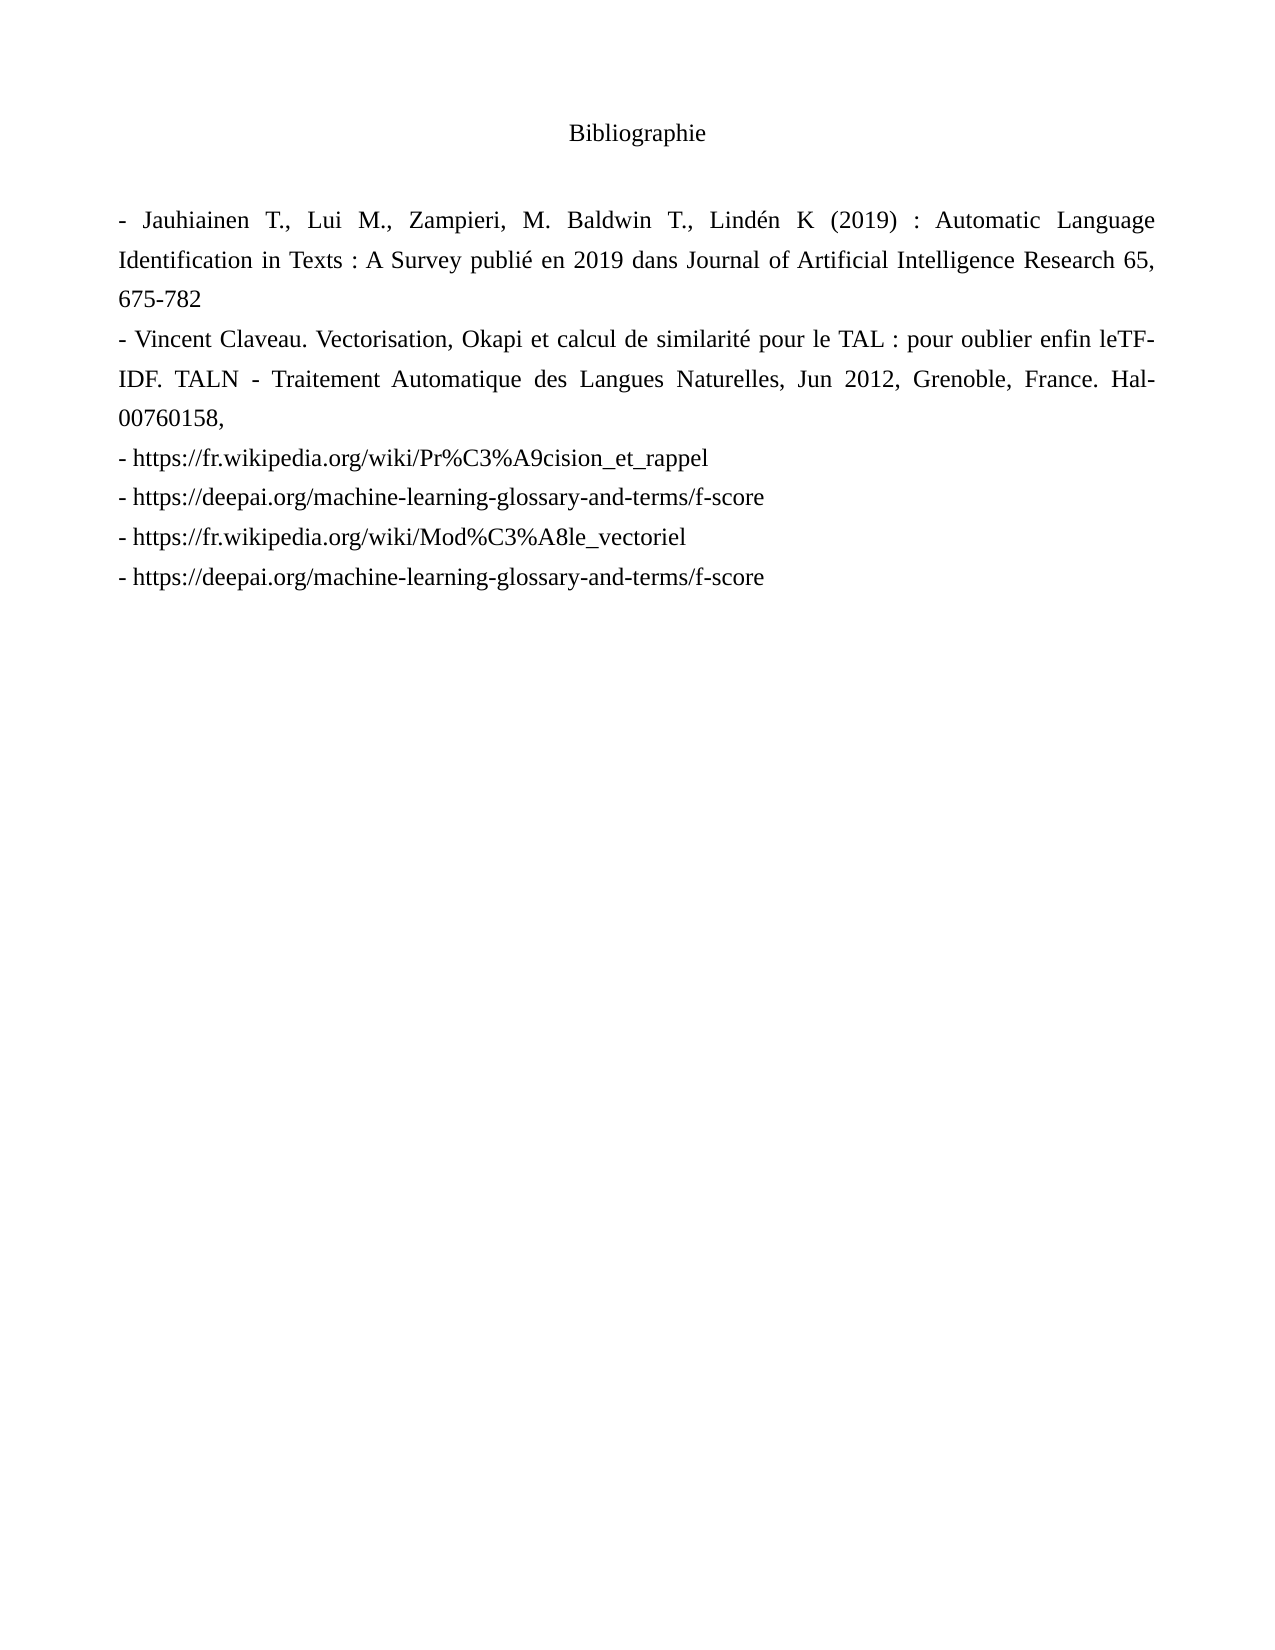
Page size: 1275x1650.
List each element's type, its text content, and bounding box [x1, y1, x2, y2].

text - https://fr.wikipedia.org/wiki/Mod%C3%A8le_vectoriel [118, 522, 1157, 551]
text - https://deepai.org/machine-learning-glossary-and-terms/f-score [118, 562, 1157, 590]
text - https://deepai.org/machine-learning-glossary-and-terms/f-score [118, 482, 1157, 511]
text - Jauhiainen T., Lui M., Zampieri, M. Baldwin T., Lindén K (2019) : Automatic Language Identification in Texts : A Survey publié en 2019 dans Journal of Artificial Intelligence Research 65, 675-782 [118, 205, 1157, 313]
text - https://fr.wikipedia.org/wiki/Pr%C3%A9cision_et_rappel [118, 443, 1157, 472]
text - Vincent Claveau. Vectorisation, Okapi et calcul de similarité pour le TAL : pour oublier enfin leTF-IDF. TALN - Traitement Automatique des Langues Naturelles, Jun 2012, Grenoble, France. Hal-00760158, [118, 324, 1157, 432]
text Bibliographie [118, 118, 1157, 147]
